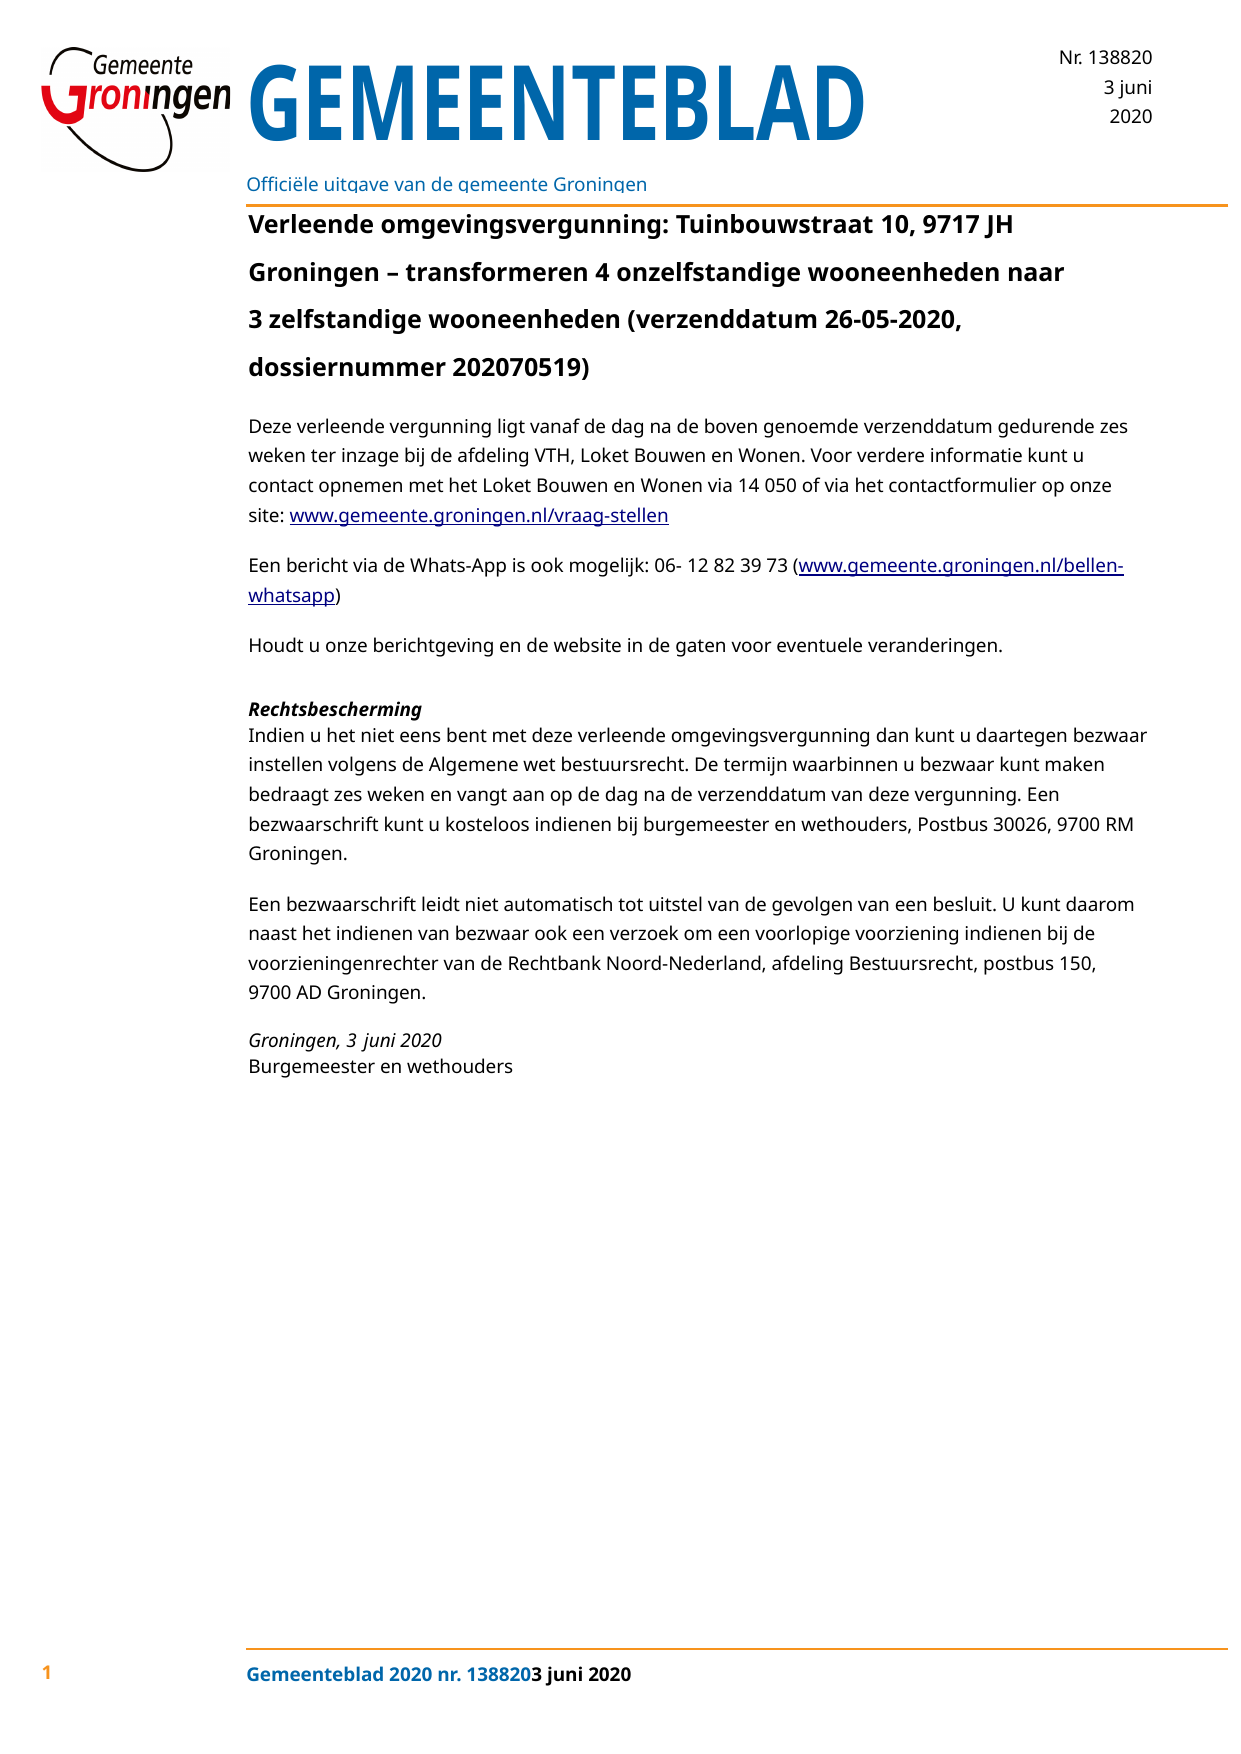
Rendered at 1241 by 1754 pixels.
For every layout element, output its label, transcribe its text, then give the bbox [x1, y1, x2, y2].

text Een bezwaarschrift leidt niet automatisch tot uitstel van de gevolgen van een besluit. U kunt daarom naast het indienen van bezwaar ook een verzoek om een voorlopige voorziening indienen bij de voorzieningenrechter van de Rechtbank Noord-Nederland, afdeling Bestuursrecht, postbus 150, 9700 AD Groningen. [248, 891, 1152, 1005]
text Een bericht via de Whats-App is ook mogelijk: 06- 12 82 39 73 (www.gemeente.groningen.nl/bellen-whatsapp) [248, 552, 1152, 608]
text Groningen, 3 juni 2020 [248, 1027, 1152, 1053]
text Deze verleende vergunning ligt vanaf de dag na de boven genoemde verzenddatum gedurende zes weken ter inzage bij de afdeling VTH, Loket Bouwen en Wonen. Voor verdere informatie kunt u contact opnemen met het Loket Bouwen en Wonen via 14 050 of via het contactformulier op onze site: www.gemeente.groningen.nl/vraag-stellen [248, 413, 1152, 528]
text Houdt u onze berichtgeving en de website in de gaten voor eventuele veranderingen. [248, 632, 1152, 658]
picture [41, 47, 231, 172]
text Rechtsbescherming [248, 696, 1152, 722]
text Burgemeester en wethouders [248, 1053, 1152, 1079]
text Verleende omgevingsvergunning: Tuinbouwstraat 10, 9717 JH Groningen – transformeren 4 onzelfstandige wooneenheden naar 3 zelfstandige wooneenheden (verzenddatum 26-05-2020, dossiernummer 202070519) [248, 207, 1152, 384]
text Indien u het niet eens bent met deze verleende omgevingsvergunning dan kunt u daartegen bezwaar instellen volgens de Algemene wet bestuursrecht. De termijn waarbinnen u bezwaar kunt maken bedraagt zes weken en vangt aan op de dag na de verzenddatum van deze vergunning. Een bezwaarschrift kunt u kosteloos indienen bij burgemeester en wethouders, Postbus 30026, 9700 RM Groningen. [248, 722, 1152, 866]
